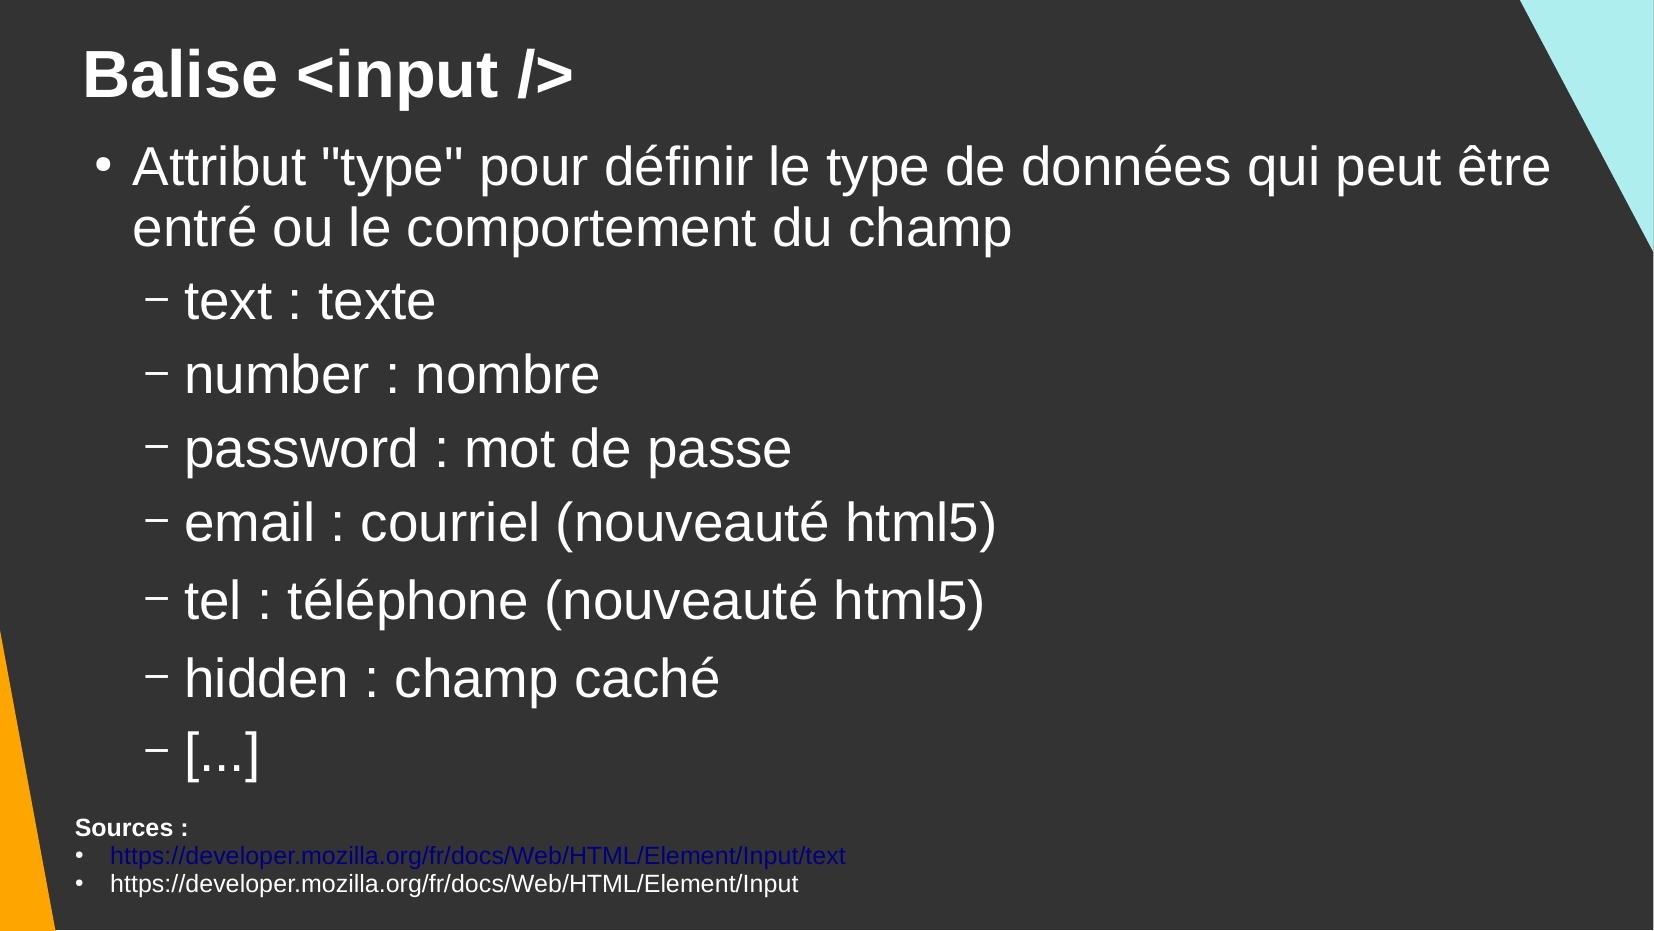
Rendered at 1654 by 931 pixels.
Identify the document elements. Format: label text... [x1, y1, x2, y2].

text_box Sources : https://developer.mozilla.org/fr/docs/Web/HTML/Element/Input/text https://developer.mozilla.org/fr/docs/Web/HTML/Element/Input [60, 806, 1546, 931]
text_box [0, 630, 56, 931]
text_box [1519, 0, 1654, 254]
title Balise <input /> [82, 37, 1571, 114]
list Attribut "type" pour définir le type de données qui peut être entré ou le comportement du champ text : texte number : nombre password : mot de passe email : courriel (nouveauté html5) tel : téléphone (nouveauté html5) hidden : champ caché [...] [80, 135, 1605, 792]
